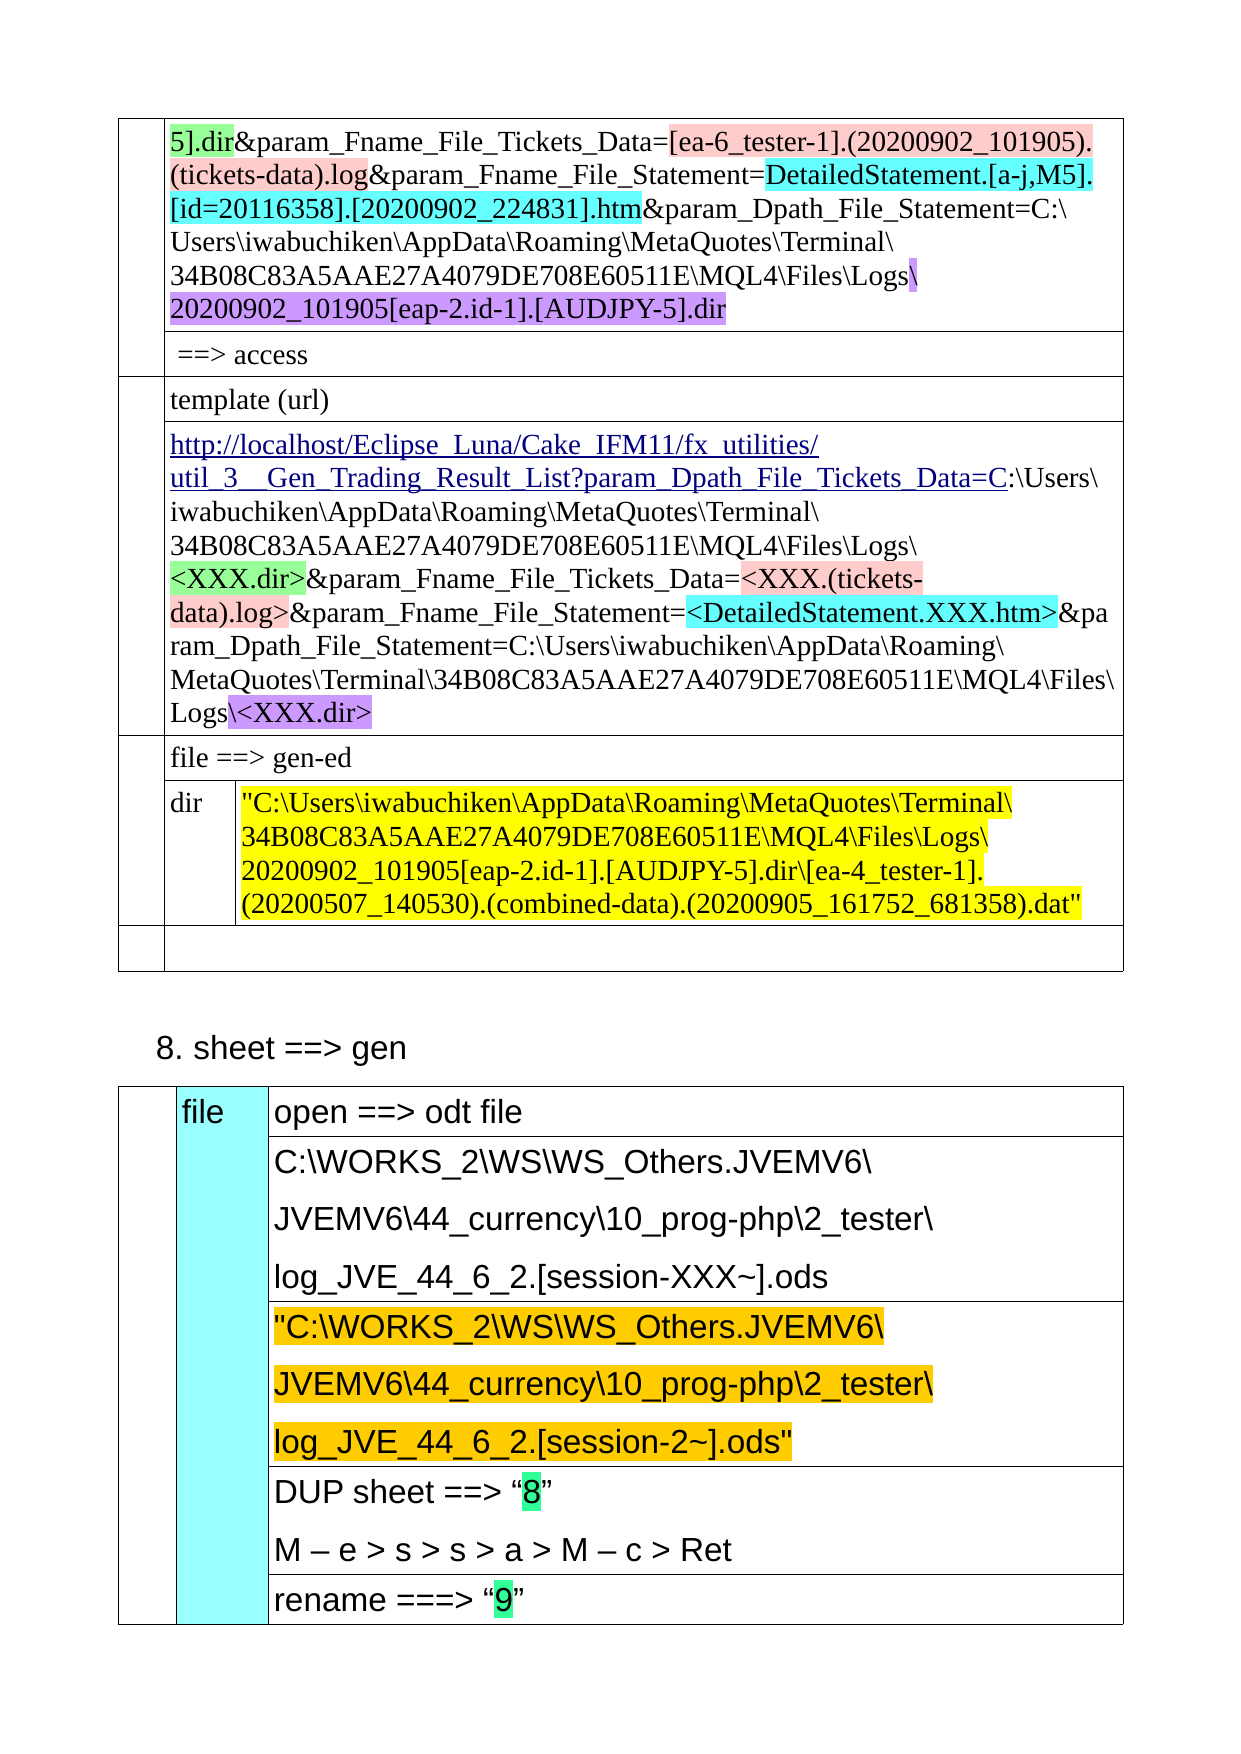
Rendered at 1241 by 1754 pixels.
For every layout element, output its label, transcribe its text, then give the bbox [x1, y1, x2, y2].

table_cell [119, 926, 164, 971]
table_cell "C:\WORKS_2\WS\WS_Others.JVEMV6\JVEMV6\44_currency\10_prog-php\2_tester\log_JVE_44_6_2.[session-2~].ods" [269, 1302, 1123, 1466]
table_cell [119, 119, 164, 376]
table_cell file ==> gen-ed [165, 736, 1123, 780]
table_header file [177, 1087, 268, 1624]
table_cell [119, 736, 164, 925]
table_cell [119, 377, 164, 734]
table_header [119, 1087, 176, 1624]
table_cell dir [165, 781, 235, 925]
table_cell C:\WORKS_2\WS\WS_Others.JVEMV6\JVEMV6\44_currency\10_prog-php\2_tester\log_JVE_44_6_2.[session-XXX~].ods [269, 1137, 1123, 1301]
table_cell template (url) [165, 377, 1123, 421]
table_cell rename ===> “9” [269, 1575, 1123, 1624]
list sheet ==> gen [156, 1028, 1122, 1067]
table_cell [165, 926, 1123, 971]
table_cell DUP sheet ==> “8” M – e > s > s > a > M – c > Ret [269, 1467, 1123, 1574]
table_cell "C:\Users\iwabuchiken\AppData\Roaming\MetaQuotes\Terminal\34B08C83A5AAE27A4079DE708E60511E\MQL4\Files\Logs\20200902_101905[eap-2.id-1].[AUDJPY-5].dir\[ea-4_tester-1].(20200507_140530).(combined-data).(20200905_161752_681358).dat" [236, 781, 1123, 925]
table_cell ==> access [165, 332, 1123, 376]
table_header open ==> odt file [269, 1087, 1123, 1136]
table_cell http://localhost/Eclipse_Luna/Cake_IFM11/fx_utilities/util_3__Gen_Trading_Result_List?param_Dpath_File_Tickets_Data=C:\Users\iwabuchiken\AppData\Roaming\MetaQuotes\Terminal\34B08C83A5AAE27A4079DE708E60511E\MQL4\Files\Logs\<XXX.dir>&param_Fname_File_Tickets_Data=<XXX.(tickets-data).log>&param_Fname_File_Statement=<DetailedStatement.XXX.htm>&param_Dpath_File_Statement=C:\Users\iwabuchiken\AppData\Roaming\MetaQuotes\Terminal\34B08C83A5AAE27A4079DE708E60511E\MQL4\Files\Logs\<XXX.dir> [165, 422, 1123, 734]
table_cell 5].dir&param_Fname_File_Tickets_Data=[ea-6_tester-1].(20200902_101905).(tickets-data).log&param_Fname_File_Statement=DetailedStatement.[a-j,M5].[id=20116358].[20200902_224831].htm&param_Dpath_File_Statement=C:\Users\iwabuchiken\AppData\Roaming\MetaQuotes\Terminal\34B08C83A5AAE27A4079DE708E60511E\MQL4\Files\Logs\20200902_101905[eap-2.id-1].[AUDJPY-5].dir [165, 119, 1123, 331]
